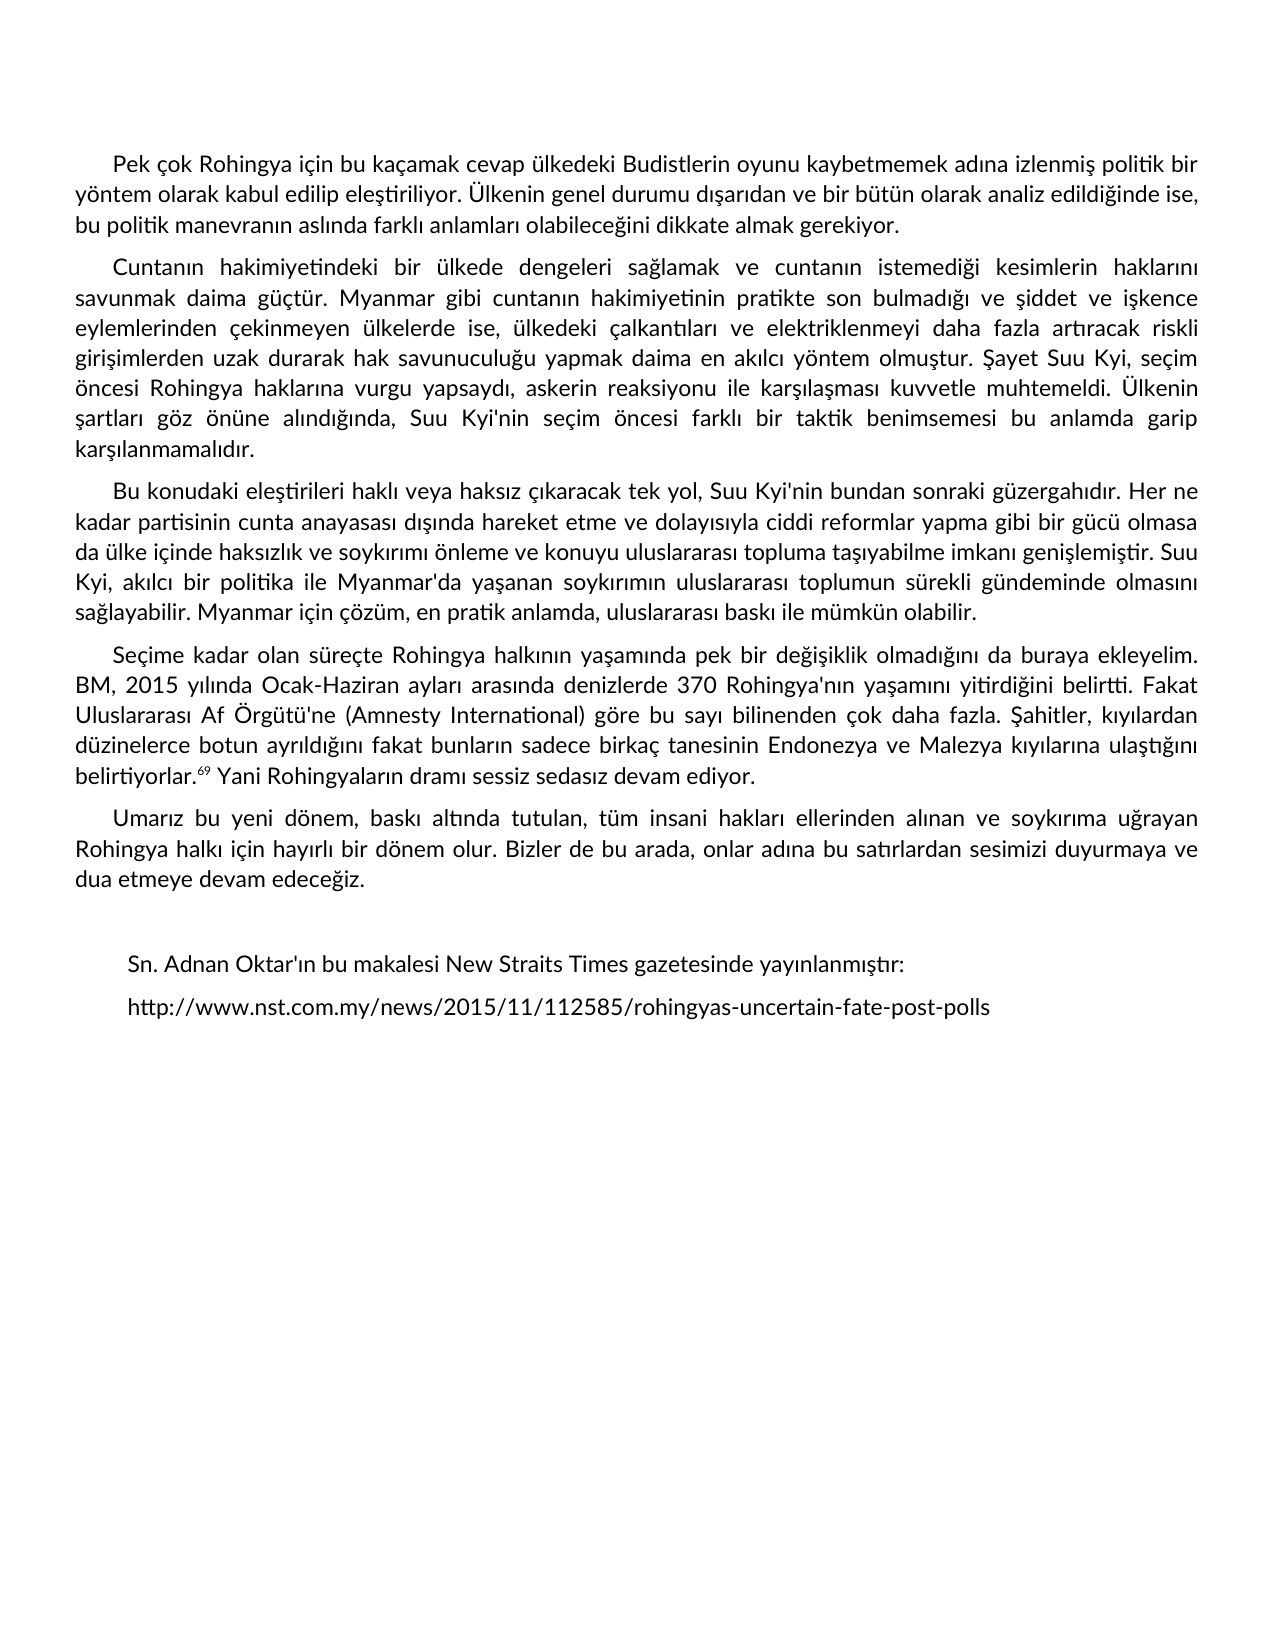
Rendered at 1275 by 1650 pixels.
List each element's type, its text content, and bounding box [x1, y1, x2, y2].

text Pek çok Rohingya için bu kaçamak cevap ülkedeki Budistlerin oyunu kaybetmemek adına izlenmiş politik bir yöntem olarak kabul edilip eleştiriliyor. Ülkenin genel durumu dışarıdan ve bir bütün olarak analiz edildiğinde ise, bu politik manevranın aslında farklı anlamları olabileceğini dikkate almak gerekiyor. [75, 150, 1200, 238]
text Seçime kadar olan süreçte Rohingya halkının yaşamında pek bir değişiklik olmadığını da buraya ekleyelim. BM, 2015 yılında Ocak-Haziran ayları arasında denizlerde 370 Rohingya'nın yaşamını yitirdiğini belirtti. Fakat Uluslararası Af Örgütü'ne (Amnesty International) göre bu sayı bilinenden çok daha fazla. Şahitler, kıyılardan düzinelerce botun ayrıldığını fakat bunların sadece birkaç tanesinin Endonezya ve Malezya kıyılarına ulaştığını belirtiyorlar.69 Yani Rohingyaların dramı sessiz sedasız devam ediyor. [75, 641, 1200, 789]
text Umarız bu yeni dönem, baskı altında tutulan, tüm insani hakları ellerinden alınan ve soykırıma uğrayan Rohingya halkı için hayırlı bir dönem olur. Bizler de bu arada, onlar adına bu satırlardan sesimizi duyurmaya ve dua etmeye devam edeceğiz. [75, 804, 1200, 892]
text Bu konudaki eleştirileri haklı veya haksız çıkaracak tek yol, Suu Kyi'nin bundan sonraki güzergahıdır. Her ne kadar partisinin cunta anayasası dışında hareket etme ve dolayısıyla ciddi reformlar yapma gibi bir gücü olmasa da ülke içinde haksızlık ve soykırımı önleme ve konuyu uluslararası topluma taşıyabilme imkanı genişlemiştir. Suu Kyi, akılcı bir politika ile Myanmar'da yaşanan soykırımın uluslararası toplumun sürekli gündeminde olmasını sağlayabilir. Myanmar için çözüm, en pratik anlamda, uluslararası baskı ile mümkün olabilir. [75, 477, 1200, 625]
text Cuntanın hakimiyetindeki bir ülkede dengeleri sağlamak ve cuntanın istemediği kesimlerin haklarını savunmak daima güçtür. Myanmar gibi cuntanın hakimiyetinin pratikte son bulmadığı ve şiddet ve işkence eylemlerinden çekinmeyen ülkelerde ise, ülkedeki çalkantıları ve elektriklenmeyi daha fazla artıracak riskli girişimlerden uzak durarak hak savunuculuğu yapmak daima en akılcı yöntem olmuştur. Şayet Suu Kyi, seçim öncesi Rohingya haklarına vurgu yapsaydı, askerin reaksiyonu ile karşılaşması kuvvetle muhtemeldi. Ülkenin şartları göz önüne alındığında, Suu Kyi'nin seçim öncesi farklı bir taktik benimsemesi bu anlamda garip karşılanmamalıdır. [75, 253, 1200, 462]
text Sn. Adnan Oktar'ın bu makalesi New Straits Times gazetesinde yayınlanmıştır: [127, 950, 1177, 977]
text http://www.nst.com.my/news/2015/11/112585/rohingyas-uncertain-fate-post-polls [127, 993, 1177, 1020]
